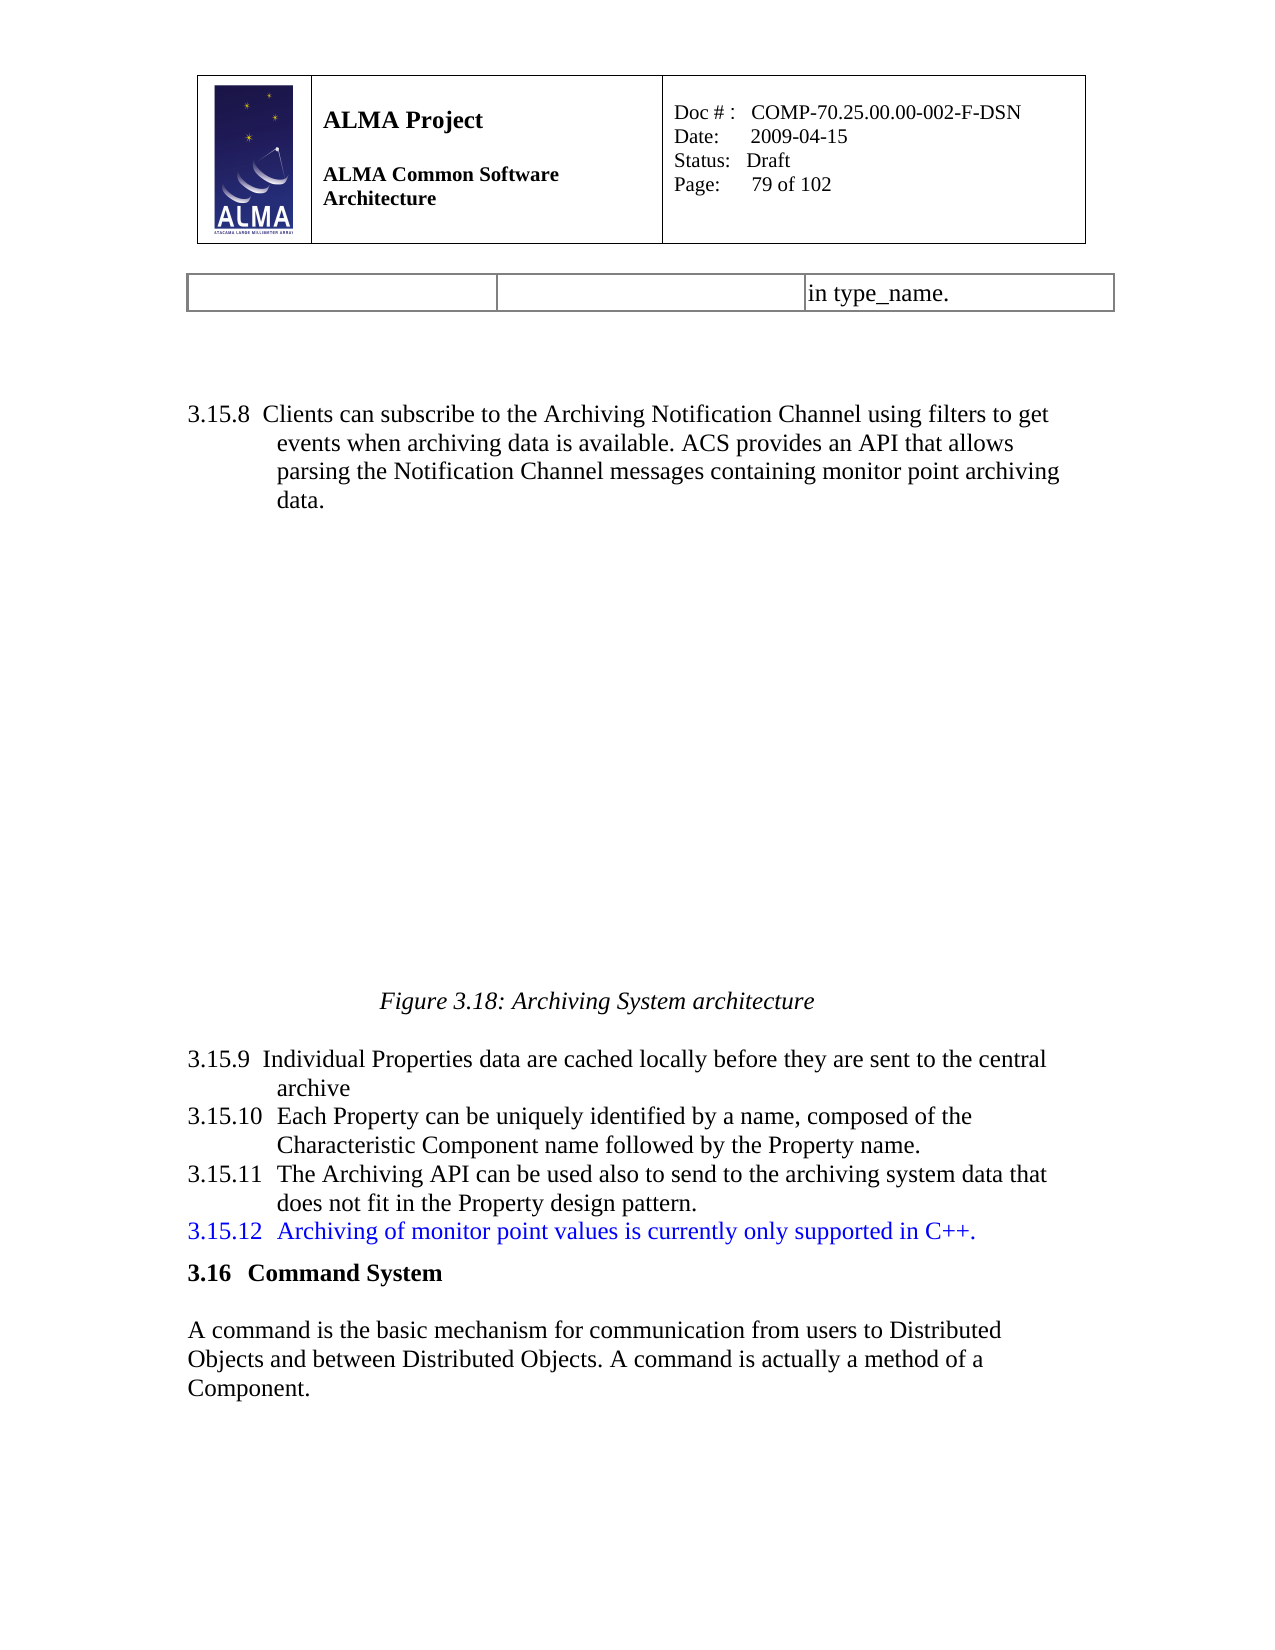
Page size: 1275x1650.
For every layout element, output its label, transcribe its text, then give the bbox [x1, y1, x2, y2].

subtitle Archiving of monitor point values is currently only supported in C++. [187, 1216, 1087, 1245]
text A command is the basic mechanism for communication from users to Distributed Objects and between Distributed Objects. A command is actually a method of a Component. [187, 1316, 1012, 1402]
subtitle Each Property can be uniquely identified by a name, composed of the Characteristic Component name followed by the Property name. [187, 1101, 1087, 1159]
table_cell [189, 275, 496, 310]
subtitle Individual Properties data are cached locally before they are sent to the central archive [187, 1044, 1087, 1101]
subtitle Command System [187, 1258, 1087, 1286]
picture [214, 85, 293, 235]
text Figure 3.18: Archiving System architecture [187, 543, 1012, 1015]
subtitle Clients can subscribe to the Archiving Notification Channel using filters to get events when archiving data is available. ACS provides an API that allows parsing the Notification Channel messages containing monitor point archiving data. [187, 399, 1087, 514]
subtitle The Archiving API can be used also to send to the archiving system data that does not fit in the Property design pattern. [187, 1159, 1087, 1216]
table_cell in type_name. [806, 275, 1113, 310]
table_cell [498, 275, 804, 310]
